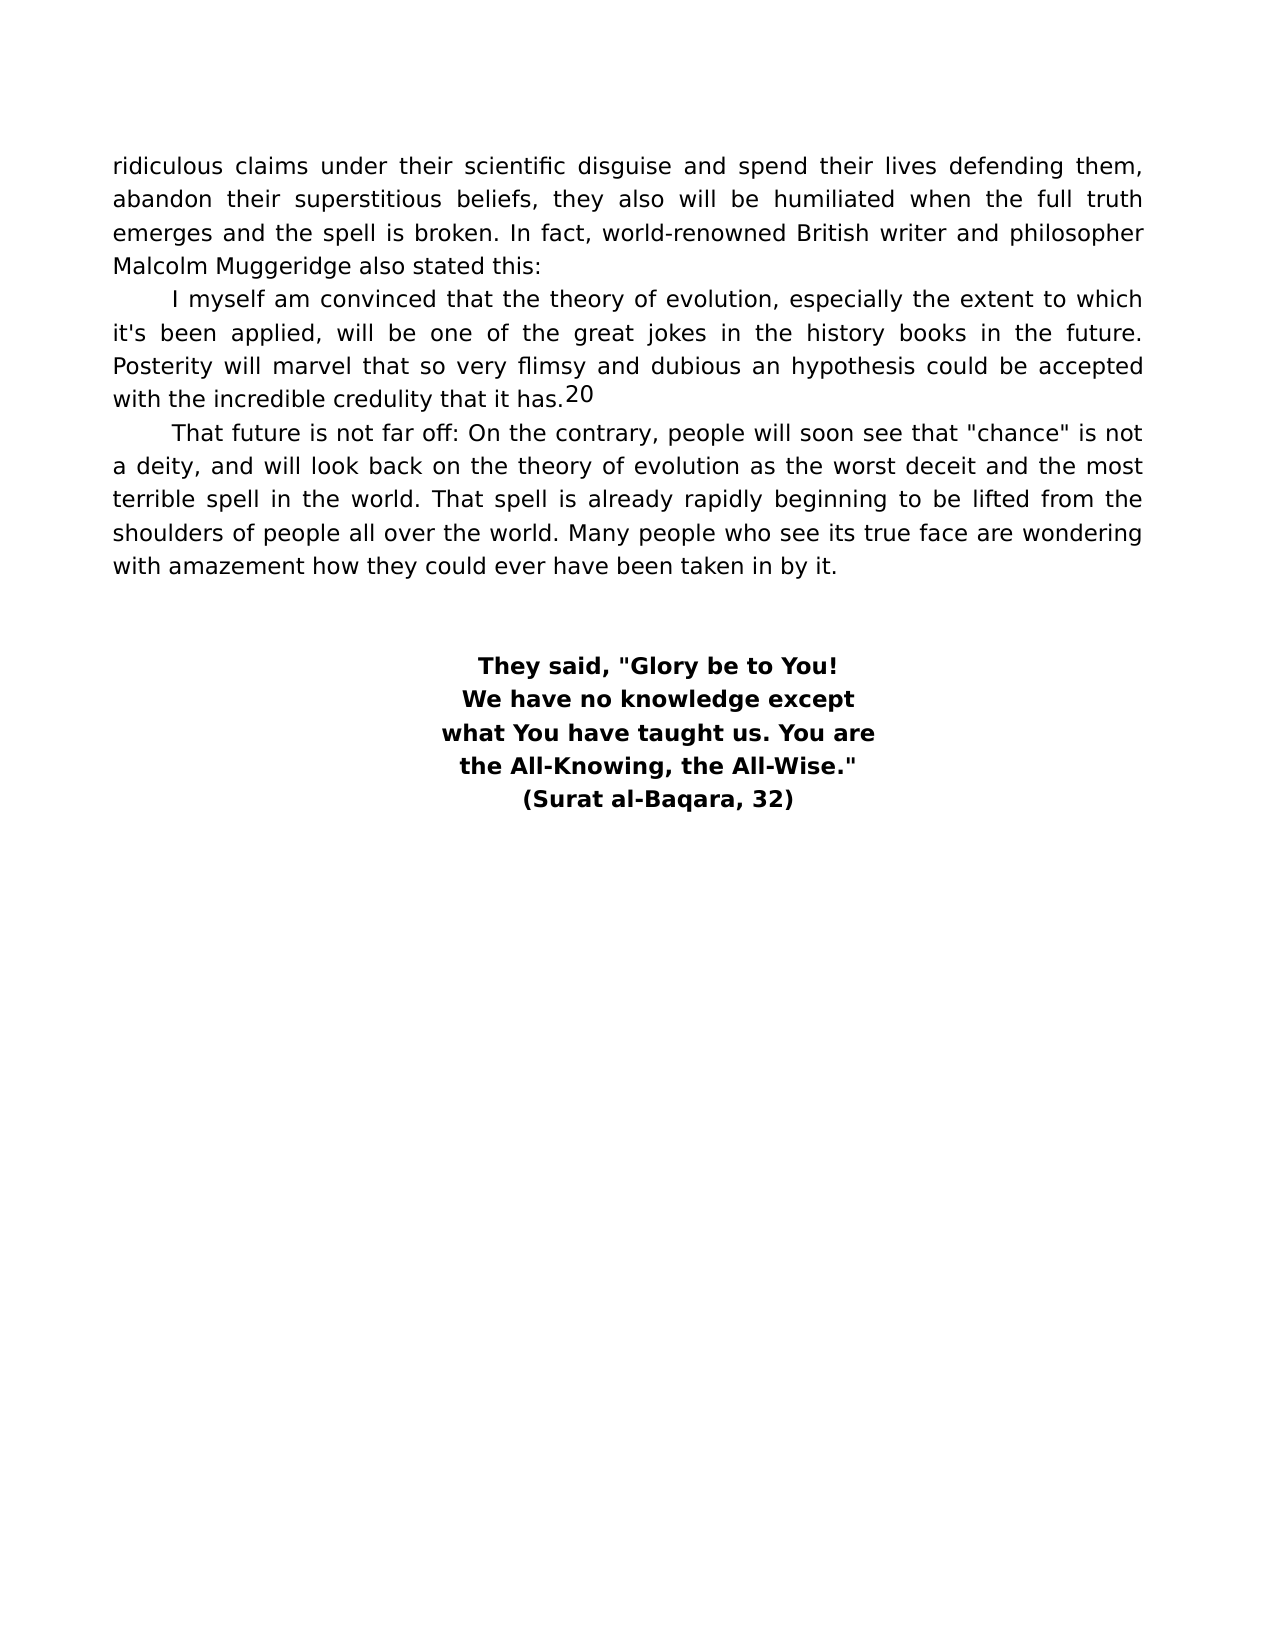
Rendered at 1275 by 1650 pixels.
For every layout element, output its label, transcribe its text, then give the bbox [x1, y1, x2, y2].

text I myself am convinced that the theory of evolution, especially the extent to which it's been applied, will be one of the great jokes in the history books in the future. Posterity will marvel that so very flimsy and dubious an hypothesis could be accepted with the incredible credulity that it has.20 [112, 281, 1145, 414]
text We have no knowledge except [112, 681, 1145, 714]
text what You have taught us. You are [112, 714, 1145, 748]
text That future is not far off: On the contrary, people will soon see that "chance" is not a deity, and will look back on the theory of evolution as the worst deceit and the most terrible spell in the world. That spell is already rapidly beginning to be lifted from the shoulders of people all over the world. Many people who see its true face are wondering with amazement how they could ever have been taken in by it. [112, 414, 1145, 581]
text ridiculous claims under their scientific disguise and spend their lives defending them, abandon their superstitious beliefs, they also will be humiliated when the full truth emerges and the spell is broken. In fact, world-renowned British writer and philosopher Malcolm Muggeridge also stated this: [112, 148, 1145, 281]
text the All-Knowing, the All-Wise." [112, 748, 1145, 781]
text (Surat al-Baqara, 32) [112, 781, 1145, 814]
text They said, "Glory be to You! [112, 648, 1145, 681]
